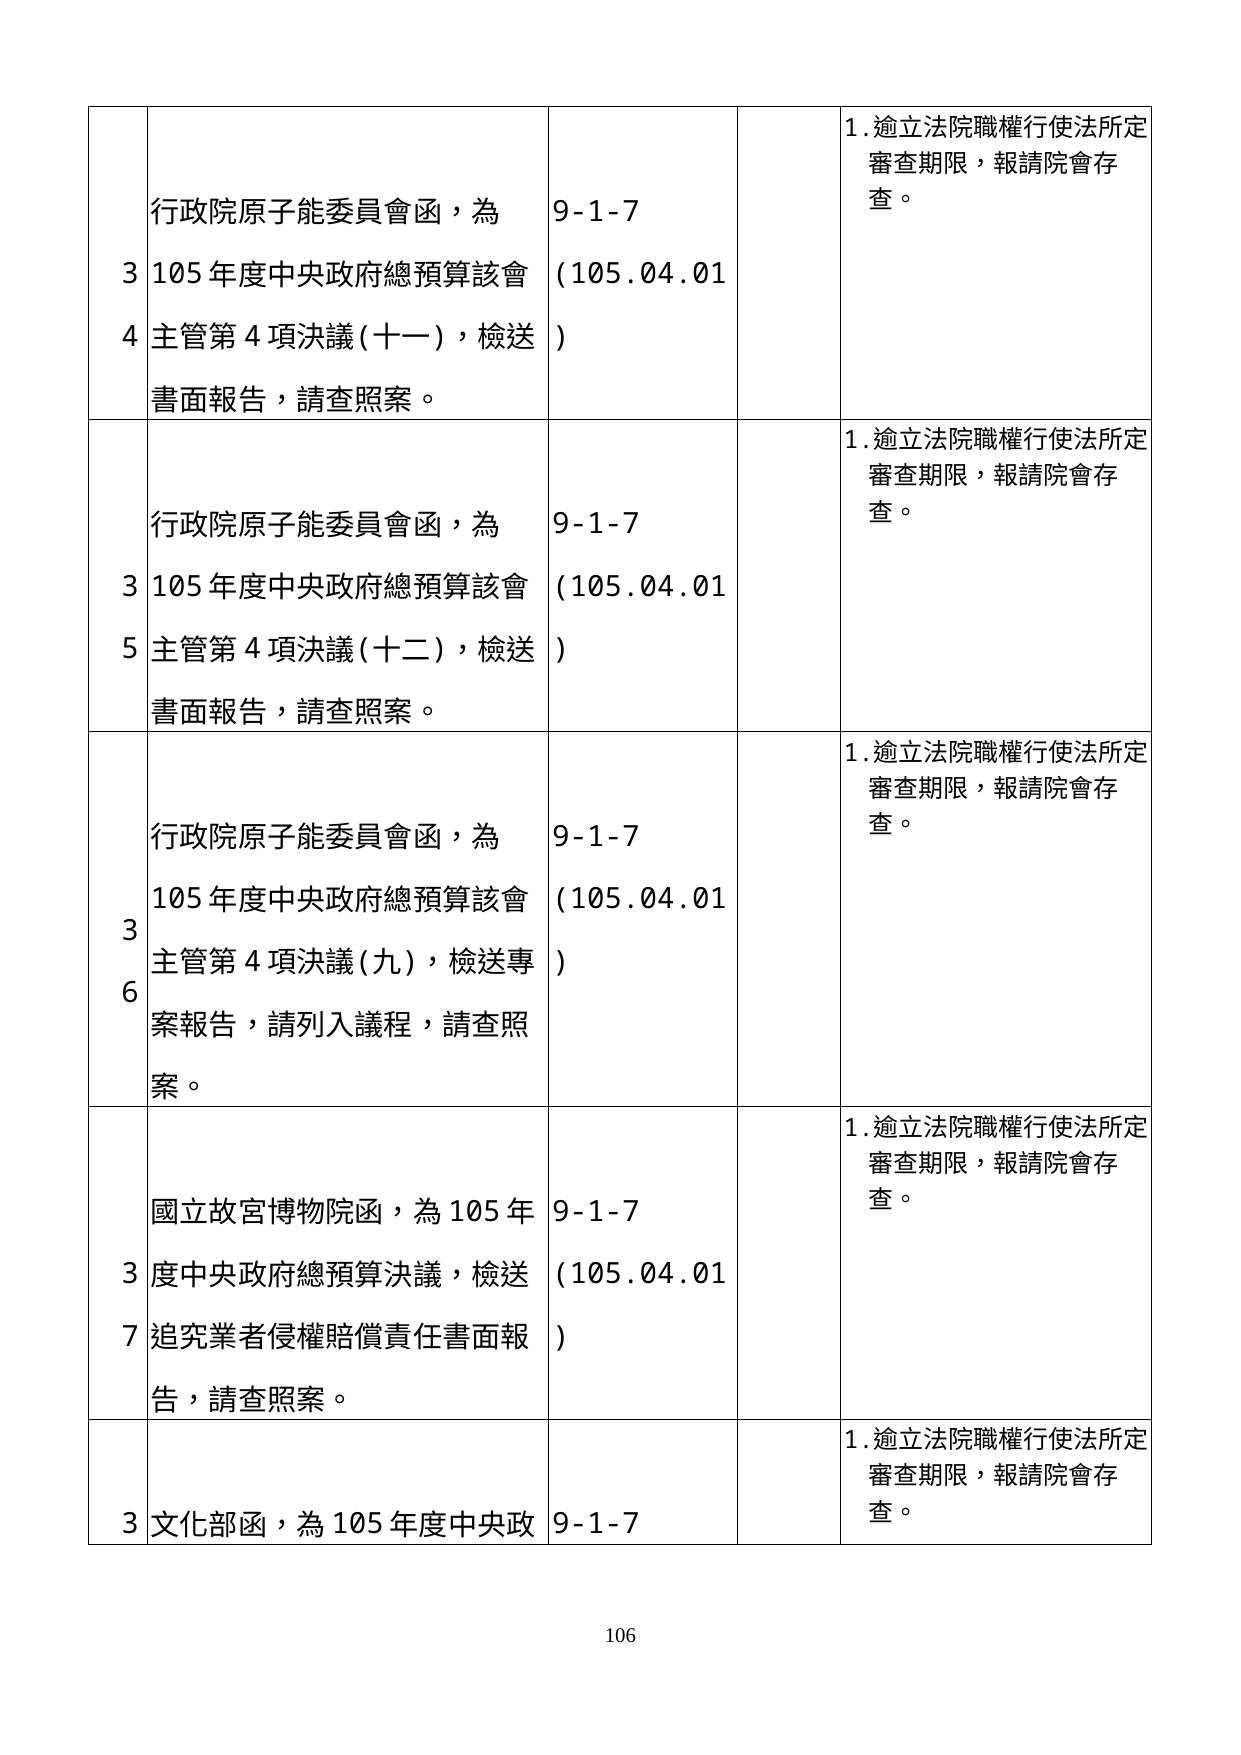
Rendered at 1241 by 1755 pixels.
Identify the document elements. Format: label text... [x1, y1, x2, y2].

table_cell 行政院原子能委員會函，為105年度中央政府總預算該會主管第4項決議(十二)，檢送書面報告，請查照案。 [148, 420, 548, 731]
table_cell [89, 1420, 147, 1543]
table_cell [89, 107, 147, 418]
table_cell [738, 420, 840, 731]
table_cell [738, 107, 840, 418]
table_cell 1.逾立法院職權行使法所定審查期限，報請院會存查。 [841, 1107, 1151, 1418]
table_cell 9-1-7 (105.04.01) [549, 1107, 737, 1418]
table_cell 行政院原子能委員會函，為105年度中央政府總預算該會主管第4項決議(十一)，檢送書面報告，請查照案。 [148, 107, 548, 418]
table_cell 9-1-7 (105.04.01) [549, 107, 737, 418]
table_cell 1.逾立法院職權行使法所定審查期限，報請院會存查。 [841, 1420, 1151, 1543]
table_cell 1.逾立法院職權行使法所定審查期限，報請院會存查。 [841, 732, 1151, 1106]
table_cell 1.逾立法院職權行使法所定審查期限，報請院會存查。 [841, 420, 1151, 731]
table_cell 9-1-7 (105.04.01) [549, 732, 737, 1106]
table_cell 1.逾立法院職權行使法所定審查期限，報請院會存查。 [841, 107, 1151, 418]
table_cell 國立故宮博物院函，為105年度中央政府總預算決議，檢送追究業者侵權賠償責任書面報告，請查照案。 [148, 1107, 548, 1418]
table_cell 文化部函，為105年度中央政 [148, 1420, 548, 1543]
table_cell [89, 1107, 147, 1418]
table_cell [89, 732, 147, 1106]
table_cell [89, 420, 147, 731]
table_cell 9-1-7 [549, 1420, 737, 1543]
table_cell 行政院原子能委員會函，為105年度中央政府總預算該會主管第4項決議(九)，檢送專案報告，請列入議程，請查照案。 [148, 732, 548, 1106]
table_cell [738, 1420, 840, 1543]
table_cell [738, 732, 840, 1106]
table_cell [738, 1107, 840, 1418]
table_cell 9-1-7 (105.04.01) [549, 420, 737, 731]
